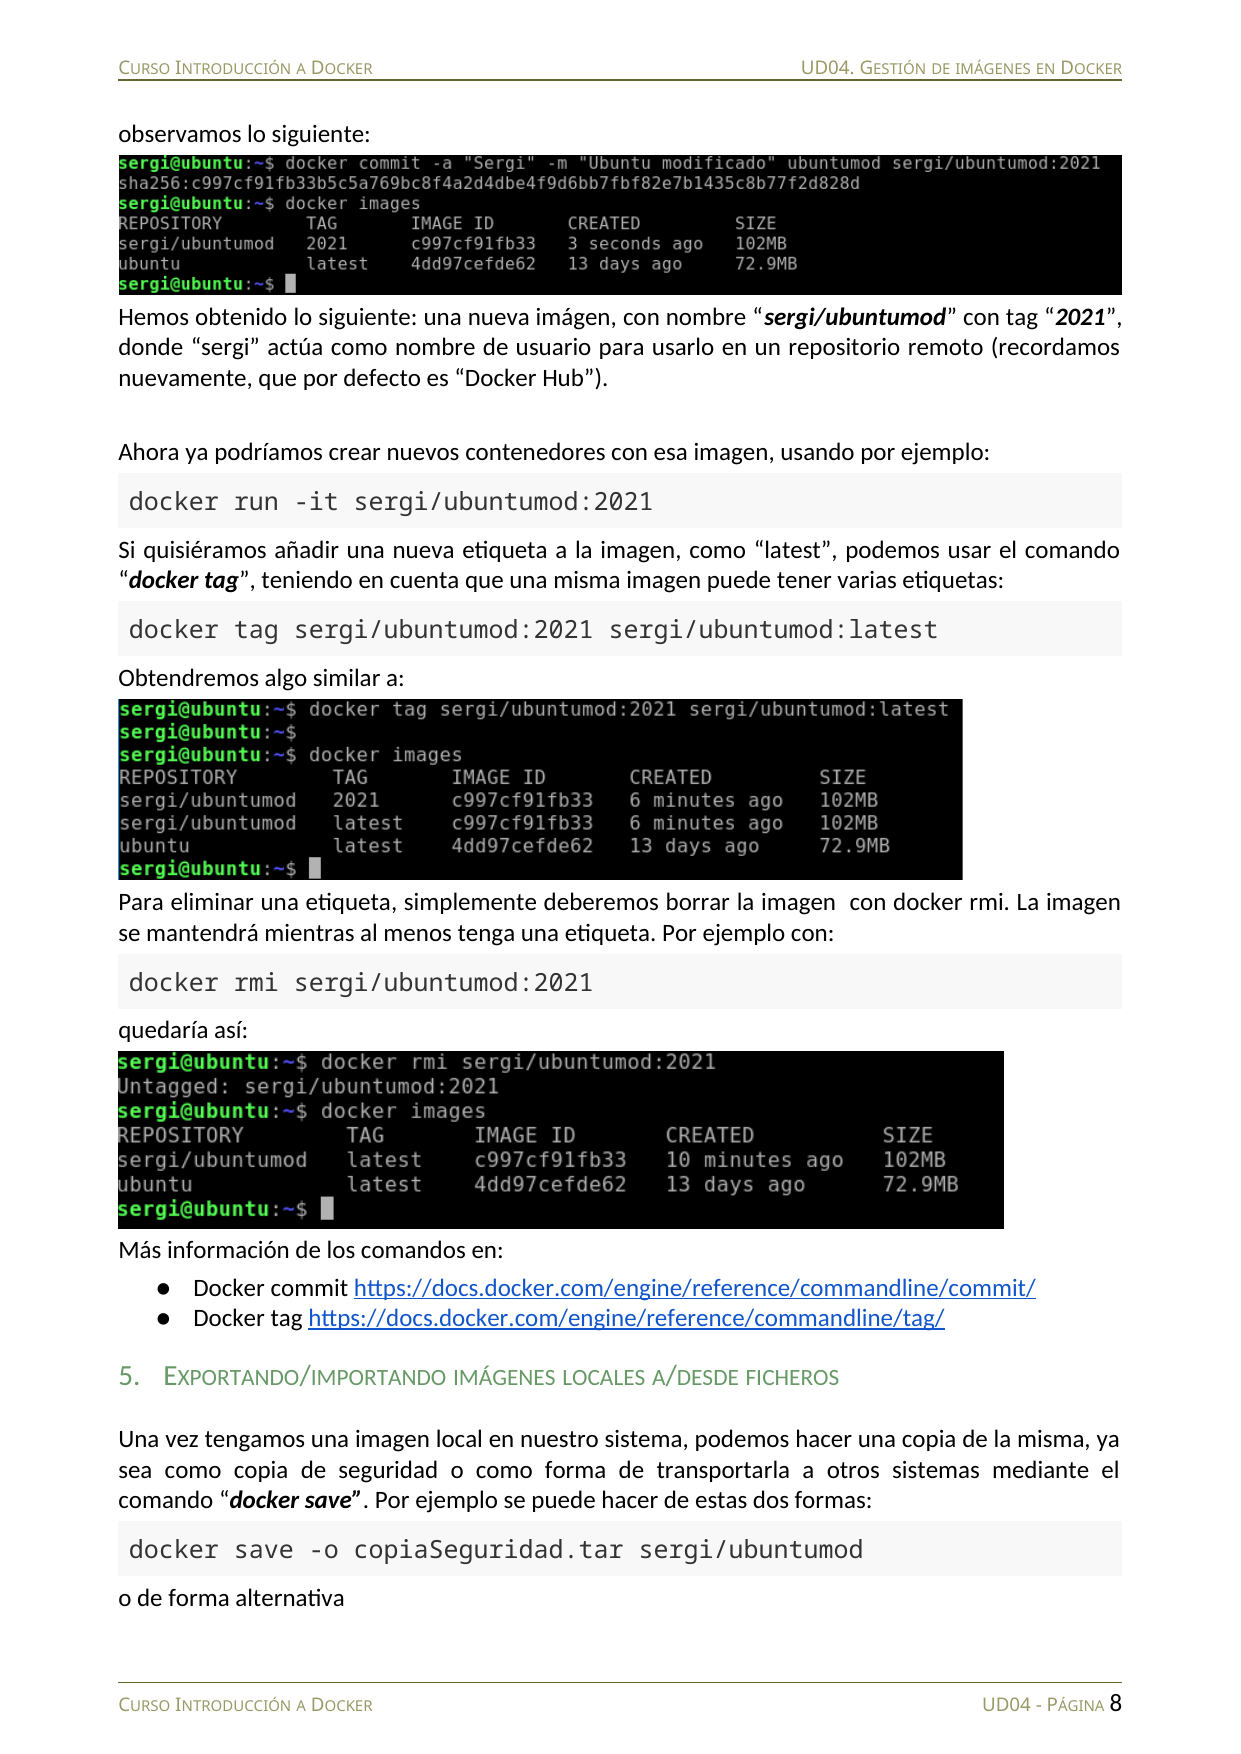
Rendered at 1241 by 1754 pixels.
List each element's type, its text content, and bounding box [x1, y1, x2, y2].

text Para eliminar una etiqueta, simplemente deberemos borrar la imagen con docker rmi. La imagen se mantendrá mientras al menos tenga una etiqueta. Por ejemplo con: [118, 886, 1122, 947]
table_header docker run -it sergi/ubuntumod:2021 [118, 473, 1122, 528]
text Más información de los comandos en: [118, 1235, 1122, 1265]
picture [118, 699, 963, 880]
text Hemos obtenido lo siguiente: una nueva imágen, con nombre “sergi/ubuntumod” con tag “2021”, donde “sergi” actúa como nombre de usuario para usarlo en un repositorio remoto (recordamos nuevamente, que por defecto es “Docker Hub”). [118, 301, 1122, 393]
subtitle Exportando/importando imágenes locales a/desde ficheros [118, 1357, 1122, 1393]
text observamos lo siguiente: [118, 118, 1122, 148]
picture [118, 155, 1122, 295]
table_header docker rmi sergi/ubuntumod:2021 [118, 954, 1122, 1009]
table_header docker tag sergi/ubuntumod:2021 sergi/ubuntumod:latest [118, 601, 1122, 656]
text Una vez tengamos una imagen local en nuestro sistema, podemos hacer una copia de la misma, ya sea como copia de seguridad o como forma de transportarla a otros sistemas mediante el comando “docker save”. Por ejemplo se puede hacer de estas dos formas: [118, 1423, 1122, 1515]
text Obtendremos algo similar a: [118, 662, 1122, 693]
text Si quisiéramos añadir una nueva etiqueta a la imagen, como “latest”, podemos usar el comando “docker tag”, teniendo en cuenta que una misma imagen puede tener varias etiquetas: [118, 534, 1122, 595]
text o de forma alternativa [118, 1582, 1122, 1613]
table_header docker save -o copiaSeguridad.tar sergi/ubuntumod [118, 1521, 1122, 1576]
list Docker tag https://docs.docker.com/engine/reference/commandline/tag/ [156, 1302, 1122, 1333]
picture [118, 1051, 1004, 1229]
text quedaría así: [118, 1014, 1122, 1045]
text Ahora ya podríamos crear nuevos contenedores con esa imagen, usando por ejemplo: [118, 436, 1122, 467]
list Docker commit https://docs.docker.com/engine/reference/commandline/commit/ [156, 1272, 1122, 1302]
